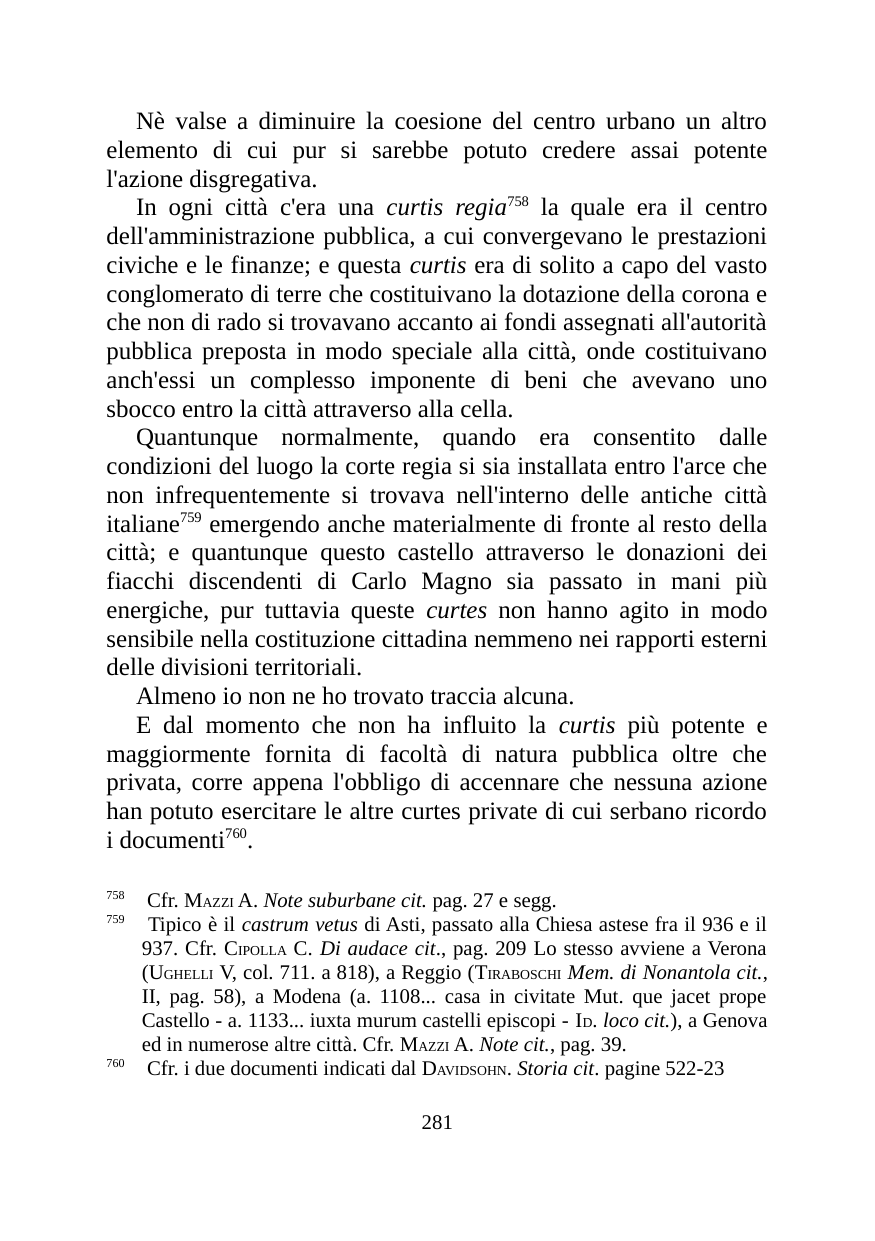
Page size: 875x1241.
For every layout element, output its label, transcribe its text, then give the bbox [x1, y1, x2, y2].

text Quantunque normalmente, quando era consentito dalle condizioni del luogo la corte regia si sia installata entro l'arce che non infrequentemente si trovava nell'interno delle antiche città italiane emergendo anche materialmente di fronte al resto della città; e quantunque questo castello attraverso le donazioni dei fiacchi discendenti di Carlo Magno sia passato in mani più energiche, pur tuttavia queste curtes non hanno agito in modo sensibile nella costituzione cittadina nemmeno nei rapporti esterni delle divisioni territoriali. [106, 422, 768, 681]
text Nè valse a diminuire la coesione del centro urbano un altro elemento di cui pur si sarebbe potuto credere assai potente l'azione disgregativa. [106, 106, 768, 192]
text Cfr. Mazzi A. Note suburbane cit. pag. 27 e segg. [106, 888, 768, 912]
text Cfr. i due documenti indicati dal Davidsohn. Storia cit. pagine 522-23 [106, 1056, 768, 1080]
text Almeno io non ne ho trovato traccia alcuna. [106, 681, 768, 710]
text E dal momento che non ha influito la curtis più potente e maggiormente fornita di facoltà di natura pubblica oltre che privata, corre appena l'obbligo di accennare che nessuna azione han potuto esercitare le altre curtes private di cui serbano ricordo i documenti. [106, 710, 768, 854]
text In ogni città c'era una curtis regia la quale era il centro dell'amministrazione pubblica, a cui convergevano le prestazioni civiche e le finanze; e questa curtis era di solito a capo del vasto conglomerato di terre che costituivano la dotazione della corona e che non di rado si trovavano accanto ai fondi assegnati all'autorità pubblica preposta in modo speciale alla città, onde costituivano anch'essi un complesso imponente di beni che avevano uno sbocco entro la città attraverso alla cella. [106, 192, 768, 422]
text Tipico è il castrum vetus di Asti, passato alla Chiesa astese fra il 936 e il 937. Cfr. Cipolla C. Di audace cit., pag. 209 Lo stesso avviene a Verona (Ughelli V, col. 711. a 818), a Reggio (Tiraboschi Mem. di Nonantola cit., II, pag. 58), a Modena (a. 1108... casa in civitate Mut. que jacet prope Castello - a. 1133... iuxta murum castelli episcopi - Id. loco cit.), a Genova ed in numerose altre città. Cfr. Mazzi A. Note cit., pag. 39. [106, 912, 768, 1056]
